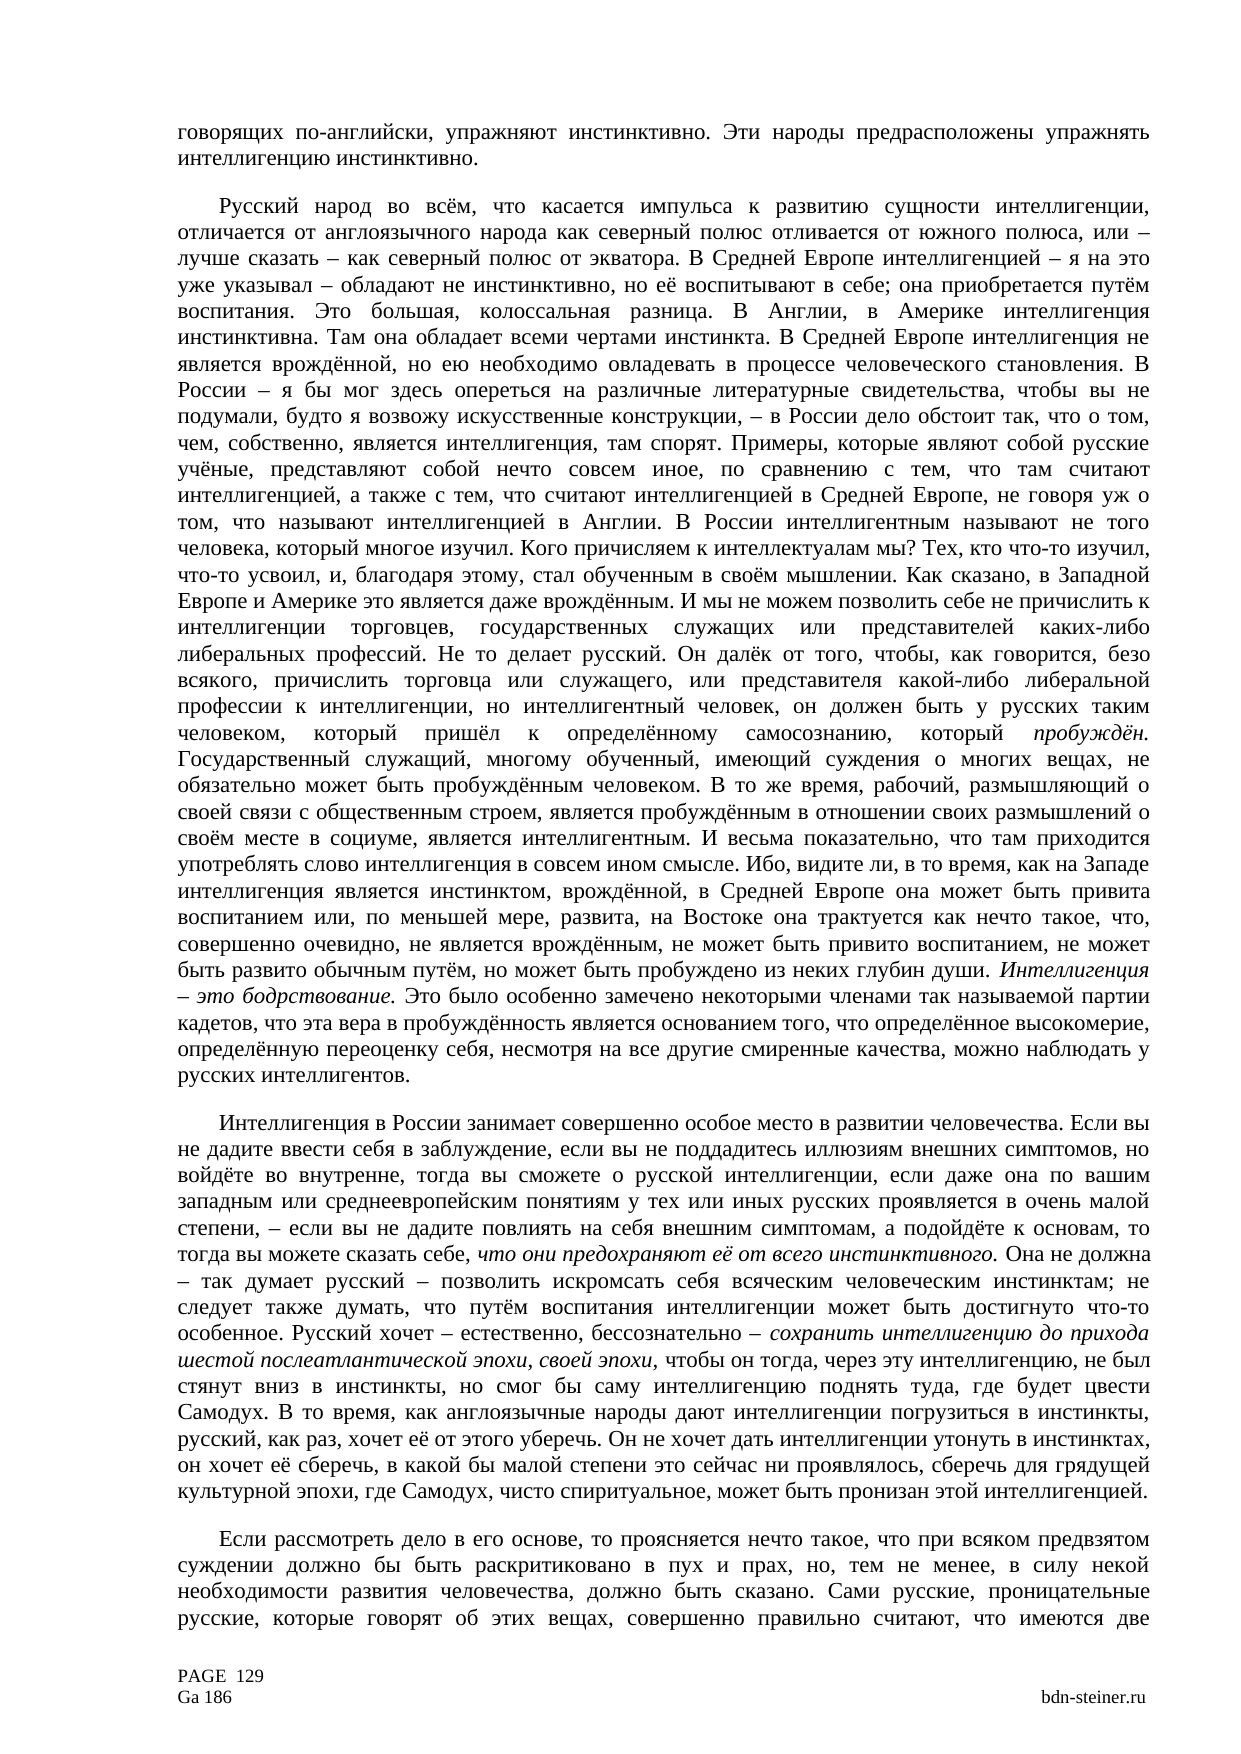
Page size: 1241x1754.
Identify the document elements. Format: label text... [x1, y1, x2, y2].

text Русский народ во всём, что касается импульса к развитию сущности интеллигенции, отличается от англоязычного народа как северный полюс отливается от южного полюса, или – лучше сказать – как северный полюс от экватора. В Средней Европе интеллигенцией – я на это уже указывал – обладают не инстинктивно, но её воспитывают в себе; она приобретается путём воспитания. Это большая, колоссальная разница. В Англии, в Америке интеллигенция инстинктивна. Там она обладает всеми чертами инстинкта. В Средней Европе интеллигенция не является врождённой, но ею необходимо овладевать в процессе человеческого становления. В России – я бы мог здесь опереться на различные литературные свидетельства, чтобы вы не подумали, будто я возвожу искусственные конструкции, – в России дело обстоит так, что о том, чем, собственно, является интеллигенция, там спорят. Примеры, которые являют собой русские учёные, представляют собой нечто совсем иное, по сравнению с тем, что там считают интеллигенцией, а также с тем, что считают интеллигенцией в Средней Европе, не говоря уж о том, что называют интеллигенцией в Англии. В России интеллигентным называют не того человека, который многое изучил. Кого причисляем к интеллектуалам мы? Тех, кто что-то изучил, что-то усвоил, и, благодаря этому, стал обученным в своём мышлении. Как сказано, в Западной Европе и Америке это является даже врождённым. И мы не можем позволить себе не причислить к интеллигенции торговцев, государственных служащих или представителей каких-либо либеральных профессий. Не то делает русский. Он далёк от того, чтобы, как говорится, безо всякого, причислить торговца или служащего, или представителя какой-либо либеральной профессии к интеллигенции, но интеллигентный человек, он должен быть у русских таким человеком, который пришёл к определённому самосознанию, который пробуждён. Государственный служащий, многому обученный, имеющий суждения о многих вещах, не обязательно может быть пробуждённым человеком. В то же время, рабочий, размышляющий о своей связи с общественным строем, является пробуждённым в отношении своих размышлений о своём месте в социуме, является интеллигентным. И весьма показательно, что там приходится употреблять слово интеллигенция в совсем ином смысле. Ибо, видите ли, в то время, как на Западе интеллигенция является инстинктом, врождённой, в Средней Европе она может быть привита воспитанием или, по меньшей мере, развита, на Востоке она трактуется как нечто такое, что, совершенно очевидно, не является врождённым, не может быть привито воспитанием, не может быть развито обычным путём, но может быть пробуждено из неких глубин души. Интеллигенция – это бодрствование. Это было особенно замечено некоторыми членами так называемой партии кадетов, что эта вера в пробуждённость является основанием того, что определённое высокомерие, определённую переоценку себя, несмотря на все другие смиренные качества, можно наблюдать у русских интеллигентов. [177, 192, 1152, 1088]
text Если рассмотреть дело в его основе, то проясняется нечто такое, что при всяком предвзятом суждении должно бы быть раскритиковано в пух и прах, но, тем не менее, в силу некой необходимости развития человечества, должно быть сказано. Сами русские, проницательные русские, которые говорят об этих вещах, совершенно правильно считают, что имеются две [177, 1525, 1152, 1630]
text говорящих по-английски, упражняют инстинктивно. Эти народы предрасположены упражнять интеллигенцию инстинктивно. [177, 118, 1152, 171]
text Интеллигенция в России занимает совершенно особое место в развитии человечества. Если вы не дадите ввести себя в заблуждение, если вы не поддадитесь иллюзиям внешних симптомов, но войдёте во внутренне, тогда вы сможете о русской интеллигенции, если даже она по вашим западным или среднеевропейским понятиям у тех или иных русских проявляется в очень малой степени, – если вы не дадите повлиять на себя внешним симптомам, а подойдёте к основам, то тогда вы можете сказать себе, что они предохраняют её от всего инстинктивного. Она не должна – так думает русский – позволить искромсать себя всяческим человеческим инстинктам; не следует также думать, что путём воспитания интеллигенции может быть достигнуто что-то особенное. Русский хочет – естественно, бессознательно – сохранить интеллигенцию до прихода шестой послеатлантической эпохи, своей эпохи, чтобы он тогда, через эту интеллигенцию, не был стянут вниз в инстинкты, но смог бы саму интеллигенцию поднять туда, где будет цвести Самодух. В то время, как англоязычные народы дают интеллигенции погрузиться в инстинкты, русский, как раз, хочет её от этого уберечь. Он не хочет дать интеллигенции утонуть в инстинктах, он хочет её сберечь, в какой бы малой степени это сейчас ни проявлялось, сберечь для грядущей культурной эпохи, где Самодух, чисто спиритуальное, может быть пронизан этой интеллигенцией. [177, 1108, 1152, 1504]
